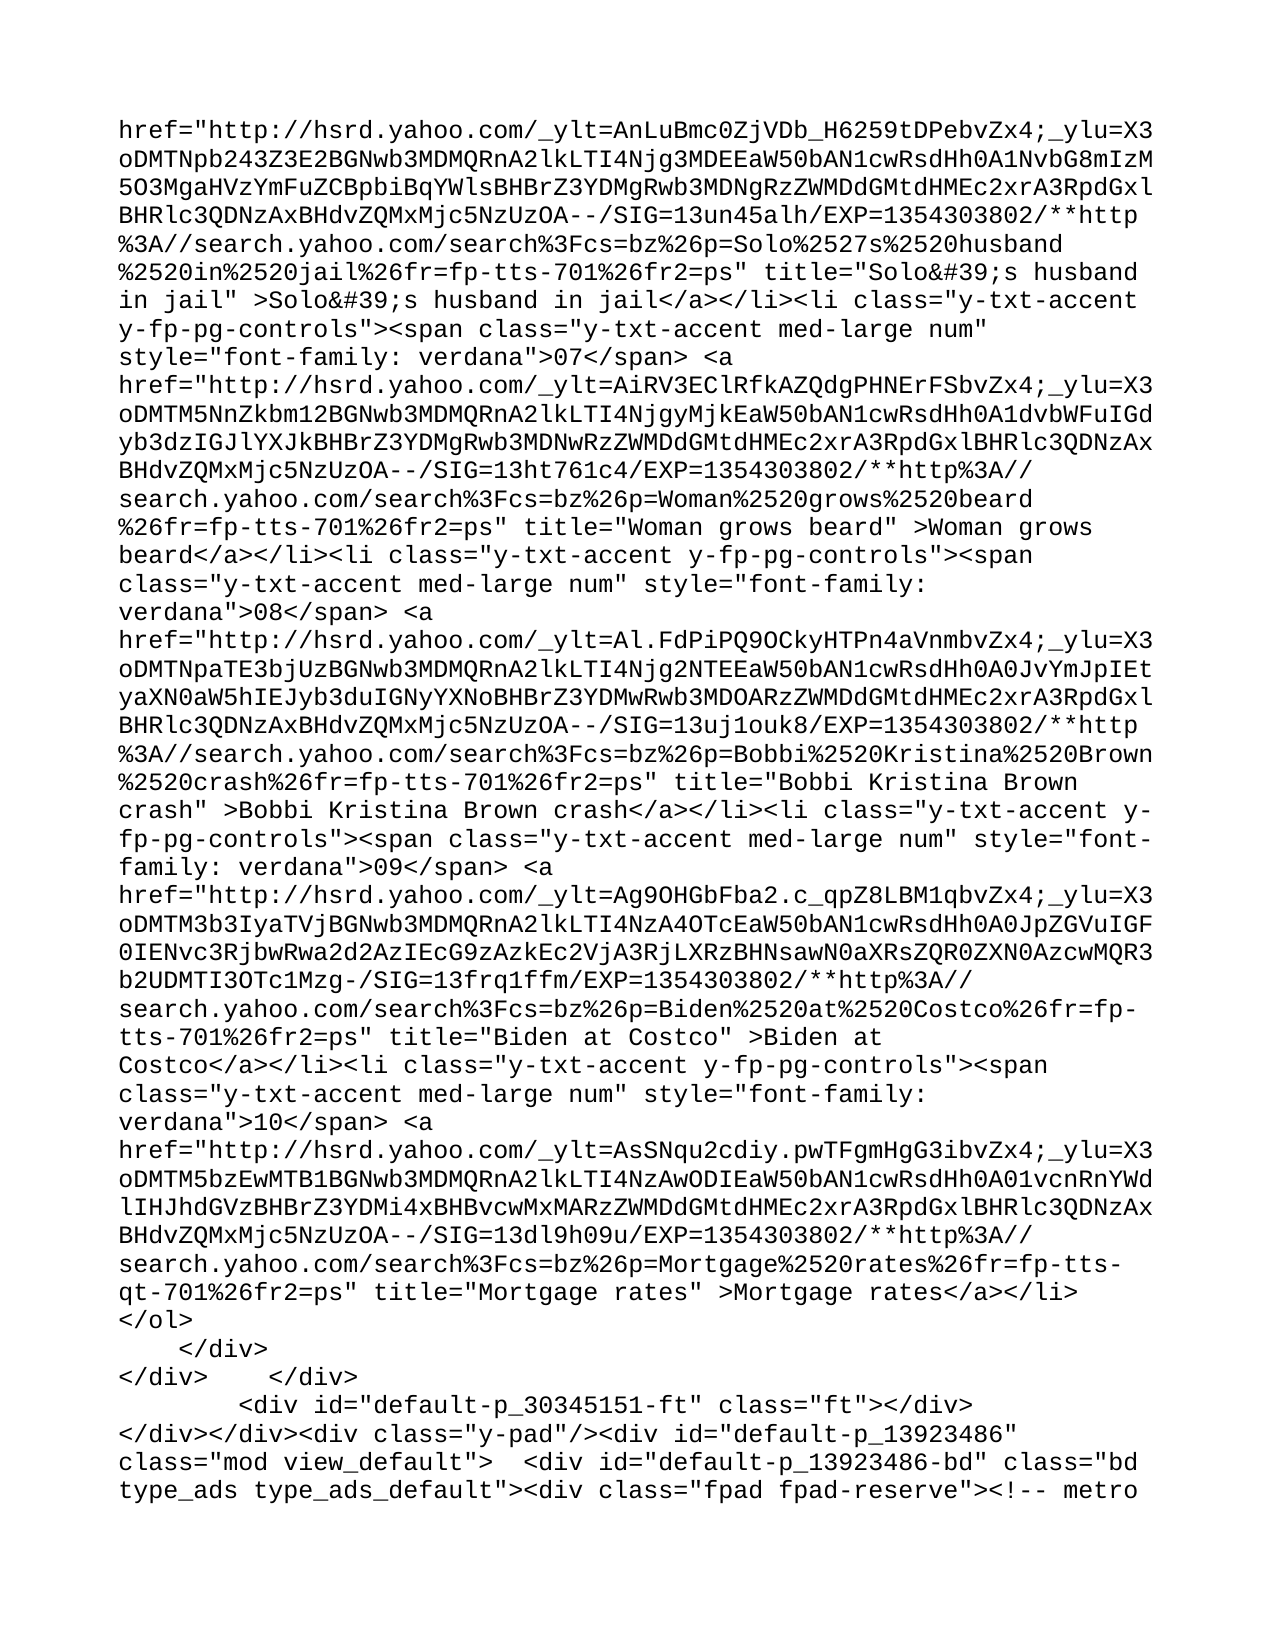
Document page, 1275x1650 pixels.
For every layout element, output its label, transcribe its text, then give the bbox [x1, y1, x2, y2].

text </ol> [118, 1308, 1157, 1336]
text href="http://hsrd.yahoo.com/_ylt=AnLuBmc0ZjVDb_H6259tDPebvZx4;_ylu=X3oDMTNpb243Z3E2BGNwb3MDMQRnA2lkLTI4Njg3MDEEaW50bAN1cwRsdHh0A1NvbG8mIzM5O3MgaHVzYmFuZCBpbiBqYWlsBHBrZ3YDMgRwb3MDNgRzZWMDdGMtdHMEc2xrA3RpdGxlBHRlc3QDNzAxBHdvZQMxMjc5NzUzOA--/SIG=13un45alh/EXP=1354303802/**http%3A//search.yahoo.com/search%3Fcs=bz%26p=Solo%2527s%2520husband%2520in%2520jail%26fr=fp-tts-701%26fr2=ps" title="Solo&#39;s husband in jail" >Solo&#39;s husband in jail</a></li><li class="y-txt-accent y-fp-pg-controls"><span class="y-txt-accent med-large num" style="font-family: verdana">07</span> <a href="http://hsrd.yahoo.com/_ylt=AiRV3EClRfkAZQdgPHNErFSbvZx4;_ylu=X3oDMTM5NnZkbm12BGNwb3MDMQRnA2lkLTI4NjgyMjkEaW50bAN1cwRsdHh0A1dvbWFuIGdyb3dzIGJlYXJkBHBrZ3YDMgRwb3MDNwRzZWMDdGMtdHMEc2xrA3RpdGxlBHRlc3QDNzAxBHdvZQMxMjc5NzUzOA--/SIG=13ht761c4/EXP=1354303802/**http%3A//search.yahoo.com/search%3Fcs=bz%26p=Woman%2520grows%2520beard%26fr=fp-tts-701%26fr2=ps" title="Woman grows beard" >Woman grows beard</a></li><li class="y-txt-accent y-fp-pg-controls"><span class="y-txt-accent med-large num" style="font-family: verdana">08</span> <a href="http://hsrd.yahoo.com/_ylt=Al.FdPiPQ9OCkyHTPn4aVnmbvZx4;_ylu=X3oDMTNpaTE3bjUzBGNwb3MDMQRnA2lkLTI4Njg2NTEEaW50bAN1cwRsdHh0A0JvYmJpIEtyaXN0aW5hIEJyb3duIGNyYXNoBHBrZ3YDMwRwb3MDOARzZWMDdGMtdHMEc2xrA3RpdGxlBHRlc3QDNzAxBHdvZQMxMjc5NzUzOA--/SIG=13uj1ouk8/EXP=1354303802/**http%3A//search.yahoo.com/search%3Fcs=bz%26p=Bobbi%2520Kristina%2520Brown%2520crash%26fr=fp-tts-701%26fr2=ps" title="Bobbi Kristina Brown crash" >Bobbi Kristina Brown crash</a></li><li class="y-txt-accent y-fp-pg-controls"><span class="y-txt-accent med-large num" style="font-family: verdana">09</span> <a href="http://hsrd.yahoo.com/_ylt=Ag9OHGbFba2.c_qpZ8LBM1qbvZx4;_ylu=X3oDMTM3b3IyaTVjBGNwb3MDMQRnA2lkLTI4NzA4OTcEaW50bAN1cwRsdHh0A0JpZGVuIGF0IENvc3RjbwRwa2d2AzIEcG9zAzkEc2VjA3RjLXRzBHNsawN0aXRsZQR0ZXN0AzcwMQR3b2UDMTI3OTc1Mzg-/SIG=13frq1ffm/EXP=1354303802/**http%3A//search.yahoo.com/search%3Fcs=bz%26p=Biden%2520at%2520Costco%26fr=fp-tts-701%26fr2=ps" title="Biden at Costco" >Biden at Costco</a></li><li class="y-txt-accent y-fp-pg-controls"><span class="y-txt-accent med-large num" style="font-family: verdana">10</span> <a href="http://hsrd.yahoo.com/_ylt=AsSNqu2cdiy.pwTFgmHgG3ibvZx4;_ylu=X3oDMTM5bzEwMTB1BGNwb3MDMQRnA2lkLTI4NzAwODIEaW50bAN1cwRsdHh0A01vcnRnYWdlIHJhdGVzBHBrZ3YDMi4xBHBvcwMxMARzZWMDdGMtdHMEc2xrA3RpdGxlBHRlc3QDNzAxBHdvZQMxMjc5NzUzOA--/SIG=13dl9h09u/EXP=1354303802/**http%3A//search.yahoo.com/search%3Fcs=bz%26p=Mortgage%2520rates%26fr=fp-tts-qt-701%26fr2=ps" title="Mortgage rates" >Mortgage rates</a></li> [118, 118, 1157, 1308]
text </div></div><div class="y-pad"/><div id="default-p_13923486" class="mod view_default"> <div id="default-p_13923486-bd" class="bd type_ads type_ads_default"><div class="fpad fpad-reserve"><!-- metro [118, 1421, 1157, 1506]
text </div> </div> [118, 1365, 1157, 1393]
text </div> [118, 1336, 1157, 1365]
text <div id="default-p_30345151-ft" class="ft"></div> [118, 1393, 1157, 1421]
